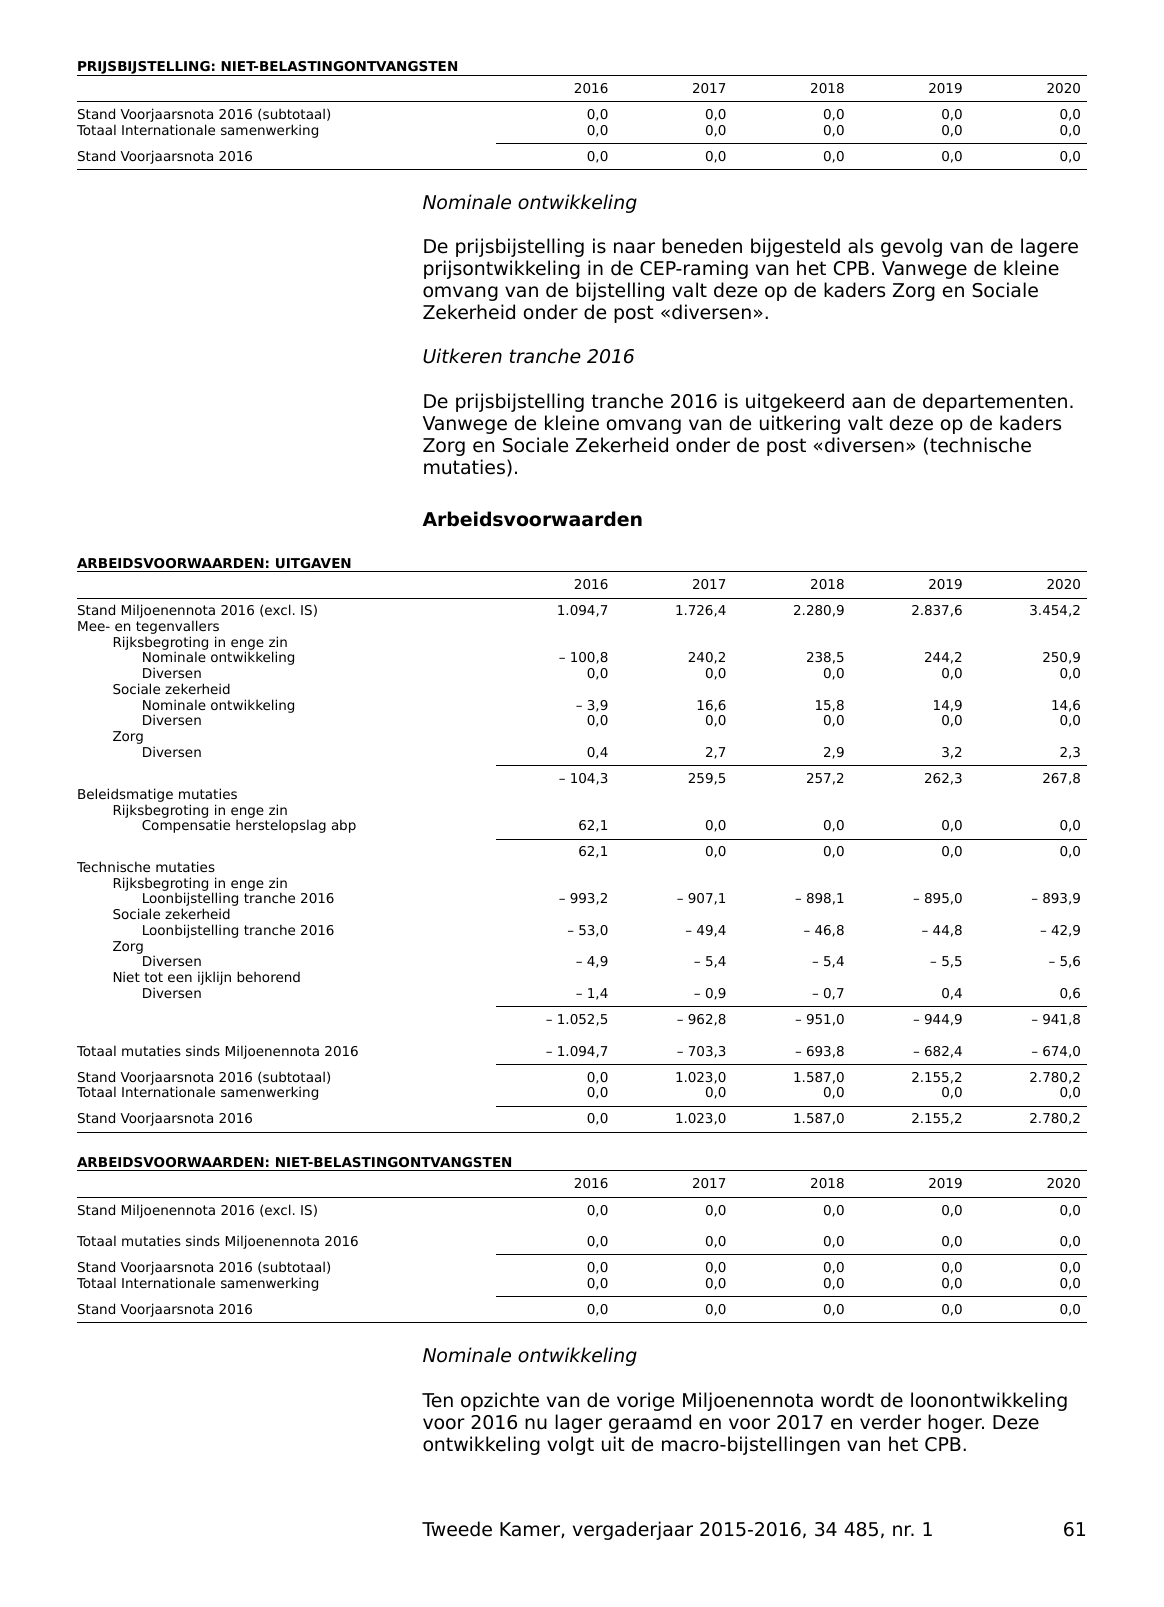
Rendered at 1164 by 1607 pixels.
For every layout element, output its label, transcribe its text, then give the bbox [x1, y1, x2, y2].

table_cell [614, 619, 732, 634]
table_cell 0,0 [496, 1255, 614, 1276]
table_cell Nominale ontwikkeling [136, 650, 496, 666]
table_cell – 4,9 [496, 954, 614, 970]
table_cell Stand Miljoenennota 2016 (excl. IS) [77, 1198, 496, 1218]
table_cell [969, 1218, 1087, 1234]
table_cell [850, 635, 968, 650]
table_cell [106, 698, 136, 713]
table_cell Zorg [106, 939, 496, 954]
table_cell [136, 765, 496, 787]
table_cell [850, 939, 968, 954]
table_cell 0,0 [614, 1234, 732, 1254]
table_header ARBEIDSVOORWAARDEN: UITGAVEN [77, 556, 1087, 571]
table_cell [77, 572, 106, 597]
table_cell [969, 787, 1087, 802]
table_cell [77, 1006, 106, 1028]
table_cell [77, 818, 106, 838]
table_cell [732, 907, 850, 923]
table_cell [106, 1171, 136, 1197]
table_cell [969, 682, 1087, 697]
table_cell [106, 713, 136, 729]
text De prijsbijstelling is naar beneden bijgesteld als gevolg van de lagere prijsontwikkeling in de CEP-raming van het CPB. Vanwege de kleine omvang van de bijstelling valt deze op de kaders Zorg en Sociale Zekerheid onder de post «diversen». [422, 236, 1087, 324]
table_cell [969, 876, 1087, 891]
table_cell Diversen [136, 954, 496, 970]
table_header ARBEIDSVOORWAARDEN: NIET-BELASTINGONTVANGSTEN [77, 1155, 1087, 1170]
table_cell 259,5 [614, 766, 732, 787]
table_cell 0,0 [614, 1276, 732, 1296]
table_cell – 44,8 [850, 923, 968, 938]
table_cell Diversen [136, 745, 496, 765]
table_cell [496, 860, 614, 876]
table_cell [77, 970, 106, 986]
table_cell 2020 [969, 1171, 1087, 1197]
table_cell – 5,4 [614, 954, 732, 970]
table_cell 0,0 [496, 102, 614, 122]
table_cell – 962,8 [614, 1007, 732, 1028]
table_cell [77, 765, 106, 787]
table_cell 240,2 [614, 650, 732, 666]
table_cell [77, 698, 106, 713]
table_cell – 53,0 [496, 923, 614, 938]
table_cell 0,0 [969, 666, 1087, 682]
table_cell [106, 745, 136, 765]
table_cell [732, 682, 850, 697]
table_cell 2019 [850, 1171, 968, 1197]
table_cell 3.454,2 [969, 599, 1087, 619]
table_cell [77, 76, 106, 101]
table_cell 0,0 [969, 840, 1087, 860]
table_cell – 1,4 [496, 986, 614, 1006]
table_header PRIJSBIJSTELLING: NIET-BELASTINGONTVANGSTEN [77, 59, 1087, 75]
table_cell [496, 876, 614, 891]
table_cell [106, 666, 136, 682]
table_cell Mee- en tegenvallers [77, 619, 496, 634]
table_cell [77, 891, 106, 907]
table_cell [77, 682, 106, 697]
table_cell 0,0 [496, 123, 614, 143]
table_cell Rijksbegroting in enge zin [106, 876, 496, 891]
table_cell [850, 1218, 968, 1234]
table_cell [77, 666, 106, 682]
table_cell – 703,3 [614, 1043, 732, 1064]
table_cell [136, 1006, 496, 1028]
table_cell [614, 682, 732, 697]
table_cell 0,0 [850, 1276, 968, 1296]
table_cell 0,0 [496, 713, 614, 729]
table_cell 0,0 [496, 1234, 614, 1254]
table_cell 0,0 [732, 123, 850, 143]
table_cell – 0,9 [614, 986, 732, 1006]
table_cell [614, 860, 732, 876]
table_cell – 1.094,7 [496, 1043, 614, 1064]
table_cell – 49,4 [614, 923, 732, 938]
table_cell – 674,0 [969, 1043, 1087, 1064]
table_cell 2017 [614, 76, 732, 101]
table_cell Beleidsmatige mutaties [77, 787, 496, 802]
table_cell Zorg [106, 729, 496, 745]
table_cell – 907,1 [614, 891, 732, 907]
table_cell – 993,2 [496, 891, 614, 907]
table_cell [106, 76, 136, 101]
table_cell [969, 619, 1087, 634]
table_cell [106, 765, 136, 787]
table_cell 0,0 [614, 144, 732, 169]
table_cell – 1.052,5 [496, 1007, 614, 1028]
table_cell [77, 923, 106, 938]
table_cell 0,0 [850, 123, 968, 143]
table_cell 0,0 [732, 1198, 850, 1218]
table_cell Loonbijstelling tranche 2016 [136, 923, 496, 938]
table_cell [614, 787, 732, 802]
table_cell 2,3 [969, 745, 1087, 765]
table_cell 2019 [850, 572, 968, 597]
table_cell 0,0 [969, 1085, 1087, 1106]
table_cell 2020 [969, 76, 1087, 101]
table_cell [614, 970, 732, 986]
table_cell [732, 635, 850, 650]
table_cell 14,9 [850, 698, 968, 713]
table_cell 0,0 [969, 818, 1087, 838]
table_cell 0,0 [969, 123, 1087, 143]
table_cell 0,0 [732, 713, 850, 729]
table_cell 0,0 [732, 1255, 850, 1276]
table_cell 250,9 [969, 650, 1087, 666]
table_cell [496, 970, 614, 986]
table_cell [614, 635, 732, 650]
table_cell 0,4 [496, 745, 614, 765]
table_cell [77, 745, 106, 765]
table_cell 0,0 [496, 1107, 614, 1132]
table_cell – 46,8 [732, 923, 850, 938]
table_cell Technische mutaties [77, 860, 496, 876]
table_cell Totaal Internationale samenwerking [77, 123, 496, 143]
table_cell [969, 802, 1087, 818]
table_cell 0,0 [732, 1276, 850, 1296]
table_cell [496, 907, 614, 923]
table_cell Diversen [136, 713, 496, 729]
table_cell – 893,9 [969, 891, 1087, 907]
table_cell 2,9 [732, 745, 850, 765]
table_cell 0,0 [850, 1297, 968, 1322]
table_cell [496, 1218, 614, 1234]
table_cell [106, 650, 136, 666]
table_cell 15,8 [732, 698, 850, 713]
table_cell [77, 954, 106, 970]
table_cell [850, 682, 968, 697]
table_cell [732, 860, 850, 876]
table_cell [732, 729, 850, 745]
table_cell 244,2 [850, 650, 968, 666]
table_cell 0,0 [614, 713, 732, 729]
table_cell 1.094,7 [496, 599, 614, 619]
table_cell [106, 954, 136, 970]
table_cell – 5,5 [850, 954, 968, 970]
table_cell 2017 [614, 1171, 732, 1197]
table_cell [77, 635, 106, 650]
table_cell [496, 682, 614, 697]
table_cell [136, 1218, 496, 1234]
table_cell [496, 1028, 614, 1043]
text De prijsbijstelling tranche 2016 is uitgekeerd aan de departementen. Vanwege de kleine omvang van de uitkering valt deze op de kaders Zorg en Sociale Zekerheid onder de post «diversen» (technische mutaties). [422, 391, 1087, 478]
table_cell [614, 729, 732, 745]
subtitle Arbeidsvoorwaarden [422, 508, 1087, 531]
table_cell 0,4 [850, 986, 968, 1006]
subtitle Nominale ontwikkeling [422, 192, 1087, 214]
subtitle Nominale ontwikkeling [422, 1345, 1087, 1367]
table_cell [136, 572, 496, 597]
table_cell 0,0 [850, 1198, 968, 1218]
table_cell 2020 [969, 572, 1087, 597]
table_cell 0,0 [969, 1198, 1087, 1218]
table_cell 238,5 [732, 650, 850, 666]
table_cell [850, 907, 968, 923]
table_cell 0,0 [614, 840, 732, 860]
table_cell 62,1 [496, 840, 614, 860]
table_cell 1.023,0 [614, 1065, 732, 1085]
table_cell 0,0 [969, 1234, 1087, 1254]
table_cell [496, 787, 614, 802]
table_cell [969, 729, 1087, 745]
table_cell [77, 839, 106, 860]
table_cell [77, 802, 106, 818]
table_cell [77, 907, 106, 923]
table_cell Totaal mutaties sinds Miljoenennota 2016 [77, 1234, 496, 1254]
table_cell 0,0 [732, 102, 850, 122]
table_cell – 693,8 [732, 1043, 850, 1064]
table_cell – 3,9 [496, 698, 614, 713]
table_cell 0,0 [732, 1085, 850, 1106]
table_cell [106, 1028, 136, 1043]
table_cell [969, 860, 1087, 876]
table_cell Stand Voorjaarsnota 2016 [77, 143, 496, 169]
table_cell – 0,7 [732, 986, 850, 1006]
table_cell [496, 729, 614, 745]
table_cell 16,6 [614, 698, 732, 713]
table_cell 2018 [732, 76, 850, 101]
table_cell 0,0 [850, 144, 968, 169]
table_cell 0,0 [969, 713, 1087, 729]
table_cell [732, 619, 850, 634]
table_cell [77, 1028, 106, 1043]
table_cell Totaal Internationale samenwerking [77, 1085, 496, 1106]
table_cell [969, 939, 1087, 954]
table_cell [614, 939, 732, 954]
table_cell 1.587,0 [732, 1065, 850, 1085]
table_cell Stand Voorjaarsnota 2016 (subtotaal) [77, 102, 496, 122]
table_cell 1.587,0 [732, 1107, 850, 1132]
table_cell – 944,9 [850, 1007, 968, 1028]
table_cell [732, 970, 850, 986]
table_cell Compensatie herstelopslag abp [136, 818, 496, 838]
table_cell [496, 939, 614, 954]
table_cell 1.726,4 [614, 599, 732, 619]
table_cell – 895,0 [850, 891, 968, 907]
table_cell 0,6 [969, 986, 1087, 1006]
table_cell 14,6 [969, 698, 1087, 713]
table_cell 2017 [614, 572, 732, 597]
table_cell 0,0 [496, 144, 614, 169]
table_cell Diversen [136, 666, 496, 682]
table_cell [969, 970, 1087, 986]
table_cell 0,0 [732, 840, 850, 860]
table_cell [77, 713, 106, 729]
table_cell [969, 1028, 1087, 1043]
table_cell 0,0 [732, 818, 850, 838]
table_cell Stand Miljoenennota 2016 (excl. IS) [77, 599, 496, 619]
table_cell [106, 923, 136, 938]
table_cell – 951,0 [732, 1007, 850, 1028]
table_cell 0,0 [496, 1065, 614, 1085]
subtitle Uitkeren tranche 2016 [422, 346, 1087, 368]
table_cell 0,0 [850, 1085, 968, 1106]
table_cell 2.155,2 [850, 1107, 968, 1132]
table_cell [732, 1028, 850, 1043]
table_cell [732, 1218, 850, 1234]
table_cell – 5,6 [969, 954, 1087, 970]
table_cell 0,0 [614, 666, 732, 682]
table_cell 0,0 [732, 144, 850, 169]
table_cell 2016 [496, 572, 614, 597]
table_cell [77, 876, 106, 891]
table_cell Sociale zekerheid [106, 907, 496, 923]
table_cell 2018 [732, 1171, 850, 1197]
table_cell [77, 650, 106, 666]
table_cell [77, 939, 106, 954]
table_cell 0,0 [614, 1255, 732, 1276]
table_cell [496, 802, 614, 818]
table_cell [850, 860, 968, 876]
table_cell Niet tot een ijklijn behorend [106, 970, 496, 986]
table_cell Totaal Internationale samenwerking [77, 1276, 496, 1296]
table_cell [614, 802, 732, 818]
table_cell [850, 970, 968, 986]
table_cell 2018 [732, 572, 850, 597]
table_cell [969, 635, 1087, 650]
table_cell Loonbijstelling tranche 2016 [136, 891, 496, 907]
table_cell 2019 [850, 76, 968, 101]
table_cell 0,0 [850, 818, 968, 838]
table_cell [136, 1028, 496, 1043]
table_cell 0,0 [496, 1085, 614, 1106]
table_cell [732, 876, 850, 891]
table_cell 0,0 [614, 1198, 732, 1218]
table_cell [77, 986, 106, 1006]
table_cell 2.780,2 [969, 1065, 1087, 1085]
table_cell [106, 818, 136, 838]
table_cell – 42,9 [969, 923, 1087, 938]
table_cell [850, 787, 968, 802]
table_cell 257,2 [732, 766, 850, 787]
table_cell 262,3 [850, 766, 968, 787]
table_cell – 100,8 [496, 650, 614, 666]
table_cell [614, 876, 732, 891]
table_cell [614, 1028, 732, 1043]
table_cell 0,0 [850, 102, 968, 122]
table_cell [732, 939, 850, 954]
table_cell 0,0 [496, 666, 614, 682]
table_cell [969, 907, 1087, 923]
table_cell Stand Voorjaarsnota 2016 (subtotaal) [77, 1254, 496, 1276]
table_cell [106, 986, 136, 1006]
table_cell Diversen [136, 986, 496, 1006]
table_cell 0,0 [969, 102, 1087, 122]
table_cell 0,0 [850, 713, 968, 729]
table_cell 2.155,2 [850, 1065, 968, 1085]
table_cell 0,0 [850, 1255, 968, 1276]
table_cell 0,0 [614, 102, 732, 122]
table_cell [136, 76, 496, 101]
table_cell 62,1 [496, 818, 614, 838]
table_cell [850, 802, 968, 818]
table_cell [106, 1006, 136, 1028]
table_cell – 5,4 [732, 954, 850, 970]
table_cell Rijksbegroting in enge zin [106, 802, 496, 818]
table_cell 2016 [496, 76, 614, 101]
table_cell [732, 802, 850, 818]
table_cell – 898,1 [732, 891, 850, 907]
table_cell 0,0 [496, 1297, 614, 1322]
table_cell [106, 891, 136, 907]
text Ten opzichte van de vorige Miljoenennota wordt de loonontwikkeling voor 2016 nu lager geraamd en voor 2017 en verder hoger. Deze ontwikkeling volgt uit de macro-bijstellingen van het CPB. [422, 1389, 1087, 1456]
table_cell Nominale ontwikkeling [136, 698, 496, 713]
table_cell 0,0 [614, 1085, 732, 1106]
table_cell [496, 635, 614, 650]
table_cell [850, 876, 968, 891]
table_cell [850, 1028, 968, 1043]
table_cell Sociale zekerheid [106, 682, 496, 697]
table_cell [850, 619, 968, 634]
table_cell – 941,8 [969, 1007, 1087, 1028]
table_cell [850, 729, 968, 745]
table_cell [106, 1218, 136, 1234]
table_cell 0,0 [732, 666, 850, 682]
table_cell Totaal mutaties sinds Miljoenennota 2016 [77, 1043, 496, 1064]
table_cell Stand Voorjaarsnota 2016 (subtotaal) [77, 1064, 496, 1085]
table_cell 0,0 [614, 123, 732, 143]
table_cell 0,0 [969, 1297, 1087, 1322]
table_cell 0,0 [850, 840, 968, 860]
table_cell [106, 839, 136, 860]
table_cell 0,0 [614, 1297, 732, 1322]
table_cell [614, 907, 732, 923]
table_cell 0,0 [496, 1276, 614, 1296]
table_cell 0,0 [850, 1234, 968, 1254]
table_cell 2.280,9 [732, 599, 850, 619]
table_cell 0,0 [969, 1255, 1087, 1276]
table_cell [614, 1218, 732, 1234]
table_cell 2016 [496, 1171, 614, 1197]
table_cell [136, 1171, 496, 1197]
table_cell [77, 1218, 106, 1234]
table_cell [77, 729, 106, 745]
table_cell – 104,3 [496, 766, 614, 787]
table_cell Stand Voorjaarsnota 2016 [77, 1106, 496, 1132]
table_cell 0,0 [732, 1234, 850, 1254]
table_cell 0,0 [614, 818, 732, 838]
table_cell Rijksbegroting in enge zin [106, 635, 496, 650]
table_cell Stand Voorjaarsnota 2016 [77, 1296, 496, 1322]
table_cell 2,7 [614, 745, 732, 765]
table_cell 1.023,0 [614, 1107, 732, 1132]
table_cell [77, 1171, 106, 1197]
table_cell 0,0 [732, 1297, 850, 1322]
table_cell 3,2 [850, 745, 968, 765]
table_cell 0,0 [969, 1276, 1087, 1296]
table_cell [106, 572, 136, 597]
table_cell 2.780,2 [969, 1107, 1087, 1132]
table_cell 267,8 [969, 766, 1087, 787]
table_cell 2.837,6 [850, 599, 968, 619]
table_cell [136, 839, 496, 860]
table_cell 0,0 [969, 144, 1087, 169]
table_cell [732, 787, 850, 802]
table_cell 0,0 [496, 1198, 614, 1218]
table_cell – 682,4 [850, 1043, 968, 1064]
table_cell [496, 619, 614, 634]
table_cell 0,0 [850, 666, 968, 682]
